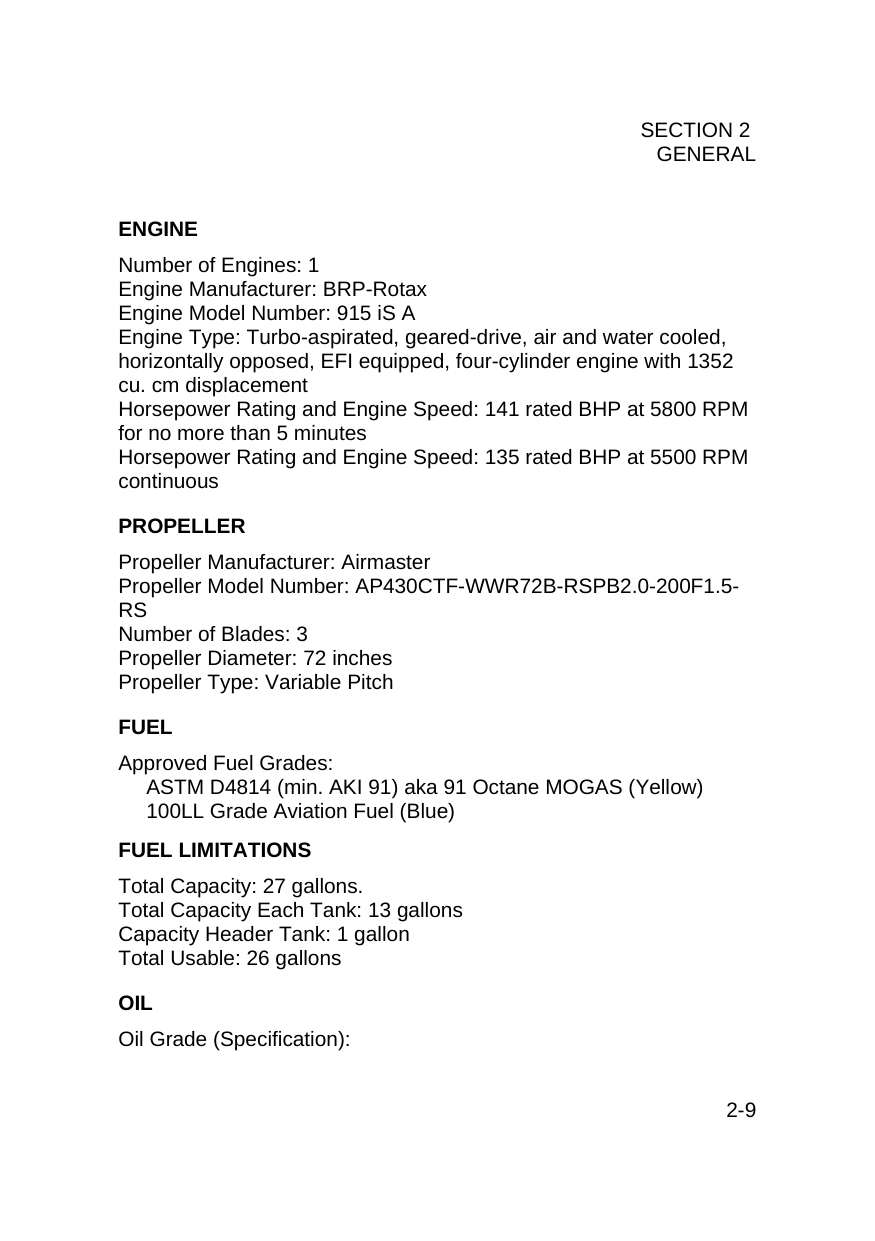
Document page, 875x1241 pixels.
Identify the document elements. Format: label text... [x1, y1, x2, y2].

text Engine Manufacturer: BRP-Rotax [118, 277, 756, 301]
subtitle ENGINE [118, 217, 756, 241]
text Total Capacity: 27 gallons. [118, 874, 756, 898]
text Propeller Type: Variable Pitch [118, 670, 756, 694]
text 100LL Grade Aviation Fuel (Blue) [146, 799, 756, 823]
text Number of Blades: 3 [118, 622, 756, 646]
subtitle FUEL LIMITATIONS [118, 838, 756, 862]
text Total Usable: 26 gallons [118, 946, 756, 970]
text ASTM D4814 (min. AKI 91) aka 91 Octane MOGAS (Yellow) [146, 775, 756, 799]
text Engine Type: Turbo-aspirated, geared-drive, air and water cooled, horizontally opposed, EFI equipped, four-cylinder engine with 1352 cu. cm displacement [118, 325, 756, 397]
text Capacity Header Tank: 1 gallon [118, 922, 756, 946]
text Horsepower Rating and Engine Speed: 141 rated BHP at 5800 RPM for no more than 5 minutes [118, 397, 756, 445]
text Propeller Model Number: AP430CTF-WWR72B-RSPB2.0-200F1.5-RS [118, 574, 756, 622]
text Oil Grade (Specification): [118, 1027, 756, 1051]
text Propeller Diameter: 72 inches [118, 646, 756, 670]
subtitle OIL [118, 991, 756, 1015]
subtitle FUEL [118, 715, 756, 739]
subtitle PROPELLER [118, 514, 756, 538]
text Propeller Manufacturer: Airmaster [118, 550, 756, 574]
text Total Capacity Each Tank: 13 gallons [118, 898, 756, 922]
text Horsepower Rating and Engine Speed: 135 rated BHP at 5500 RPM continuous [118, 445, 756, 493]
text Number of Engines: 1 [118, 253, 756, 277]
text Approved Fuel Grades: [118, 751, 756, 775]
text Engine Model Number: 915 iS A [118, 301, 756, 325]
